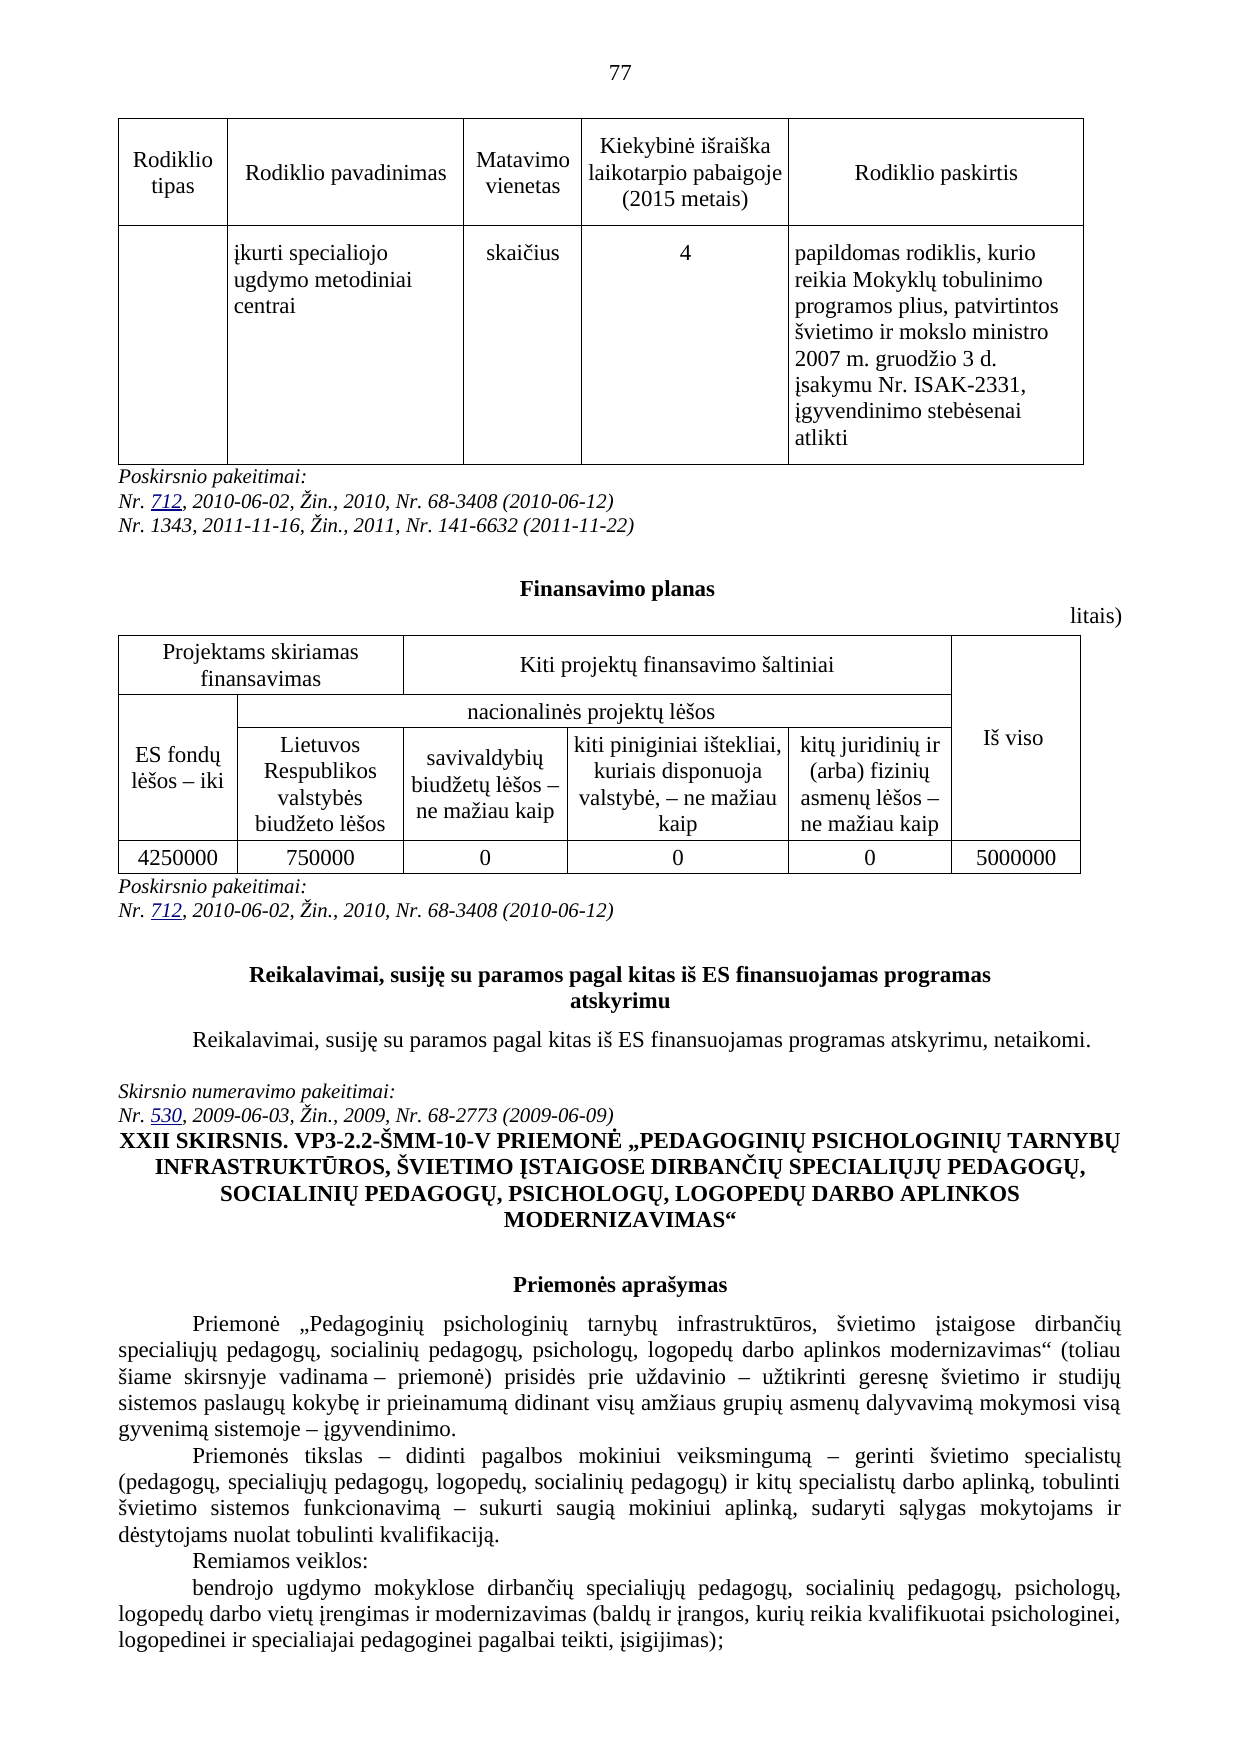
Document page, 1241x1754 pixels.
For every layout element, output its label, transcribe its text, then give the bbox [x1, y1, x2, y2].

text litais) [118, 602, 1122, 628]
table_header Rodiklio pavadinimas [228, 119, 463, 225]
table_cell 750000 [238, 841, 403, 873]
table_cell 0 [568, 841, 788, 873]
table_cell 0 [404, 841, 567, 873]
text Nr. 712, 2010-06-02, Žin., 2010, Nr. 68-3408 (2010-06-12) [118, 898, 1122, 922]
table_cell 4 [582, 226, 788, 463]
text bendrojo ugdymo mokyklose dirbančių specialiųjų pedagogų, socialinių pedagogų, psichologų, logopedų darbo vietų įrengimas ir modernizavimas (baldų ir įrangos, kurių reikia kvalifikuotai psichologinei, logopedinei ir specialiajai pedagoginei pagalbai teikti, įsigijimas); [118, 1573, 1122, 1653]
table_cell [119, 226, 227, 463]
table_cell 5000000 [952, 841, 1080, 873]
text Finansavimo planas [118, 576, 1122, 602]
text Skirsnio numeravimo pakeitimai: [118, 1079, 1122, 1103]
text Poskirsnio pakeitimai: [118, 874, 1122, 898]
text Reikalavimai, susiję su paramos pagal kitas iš ES finansuojamas programas atskyrimu [118, 961, 1122, 1013]
table_header Kiekybinė išraiška laikotarpio pabaigoje (2015 metais) [582, 119, 788, 225]
table_header Rodiklio paskirtis [789, 119, 1083, 225]
table_cell kitų juridinių ir (arba) fizinių asmenų lėšos – ne mažiau kaip [789, 728, 951, 839]
table_header Iš viso [952, 636, 1080, 839]
text XXII SKIRSNIS. VP3-2.2-ŠMM-10-V PRIEMONĖ „PEDAGOGINIŲ PSICHOLOGINIŲ TARNYBŲ INFRASTRUKTŪROS, ŠVIETIMO ĮSTAIGOSE DIRBANČIŲ SPECIALIŲJŲ PEDAGOGŲ, SOCIALINIŲ PEDAGOGŲ, PSICHOLOGŲ, LOGOPEDŲ DARBO APLINKOS MODERNIZAVIMAS“ [118, 1127, 1122, 1232]
table_cell nacionalinės projektų lėšos [238, 695, 951, 727]
table_cell įkurti specialiojo ugdymo metodiniai centrai [228, 226, 463, 463]
text Nr. 1343, 2011-11-16, Žin., 2011, Nr. 141-6632 (2011-11-22) [118, 513, 1122, 537]
text Priemonės aprašymas [118, 1271, 1122, 1297]
table_header Matavimo vienetas [464, 119, 581, 225]
text Priemonės tikslas – didinti pagalbos mokiniui veiksmingumą – gerinti švietimo specialistų (pedagogų, specialiųjų pedagogų, logopedų, socialinių pedagogų) ir kitų specialistų darbo aplinką, tobulinti švietimo sistemos funkcionavimą – sukurti saugią mokiniui aplinką, sudaryti sąlygas mokytojams ir dėstytojams nuolat tobulinti kvalifikaciją. [118, 1442, 1122, 1547]
table_cell ES fondų lėšos – iki [119, 695, 237, 839]
text Reikalavimai, susiję su paramos pagal kitas iš ES finansuojamas programas atskyrimu, netaikomi. [118, 1026, 1122, 1052]
table_header Rodiklio tipas [119, 119, 227, 225]
table_header Projektams skiriamas finansavimas [119, 636, 403, 694]
table_cell 4250000 [119, 841, 237, 873]
text Remiamos veiklos: [118, 1547, 1122, 1573]
text Nr. 712, 2010-06-02, Žin., 2010, Nr. 68-3408 (2010-06-12) [118, 488, 1122, 513]
table_header Kiti projektų finansavimo šaltiniai [404, 636, 951, 694]
text Poskirsnio pakeitimai: [118, 464, 1122, 488]
text Nr. 530, 2009-06-03, Žin., 2009, Nr. 68-2773 (2009-06-09) [118, 1103, 1122, 1127]
table_cell savivaldybių biudžetų lėšos – ne mažiau kaip [404, 728, 567, 839]
text Priemonė „Pedagoginių psichologinių tarnybų infrastruktūros, švietimo įstaigose dirbančių specialiųjų pedagogų, socialinių pedagogų, psichologų, logopedų darbo aplinkos modernizavimas“ (toliau šiame skirsnyje vadinama – priemonė) prisidės prie uždavinio – užtikrinti geresnę švietimo ir studijų sistemos paslaugų kokybę ir prieinamumą didinant visų amžiaus grupių asmenų dalyvavimą mokymosi visą gyvenimą sistemoje – įgyvendinimo. [118, 1310, 1122, 1442]
table_cell papildomas rodiklis, kurio reikia Mokyklų tobulinimo programos plius, patvirtintos švietimo ir mokslo ministro 2007 m. gruodžio 3 d. įsakymu Nr. ISAK-2331, įgyvendinimo stebėsenai atlikti [789, 226, 1083, 463]
table_cell 0 [789, 841, 951, 873]
table_cell kiti piniginiai ištekliai, kuriais disponuoja valstybė, – ne mažiau kaip [568, 728, 788, 839]
table_cell skaičius [464, 226, 581, 463]
table_cell Lietuvos Respublikos valstybės biudžeto lėšos [238, 728, 403, 839]
